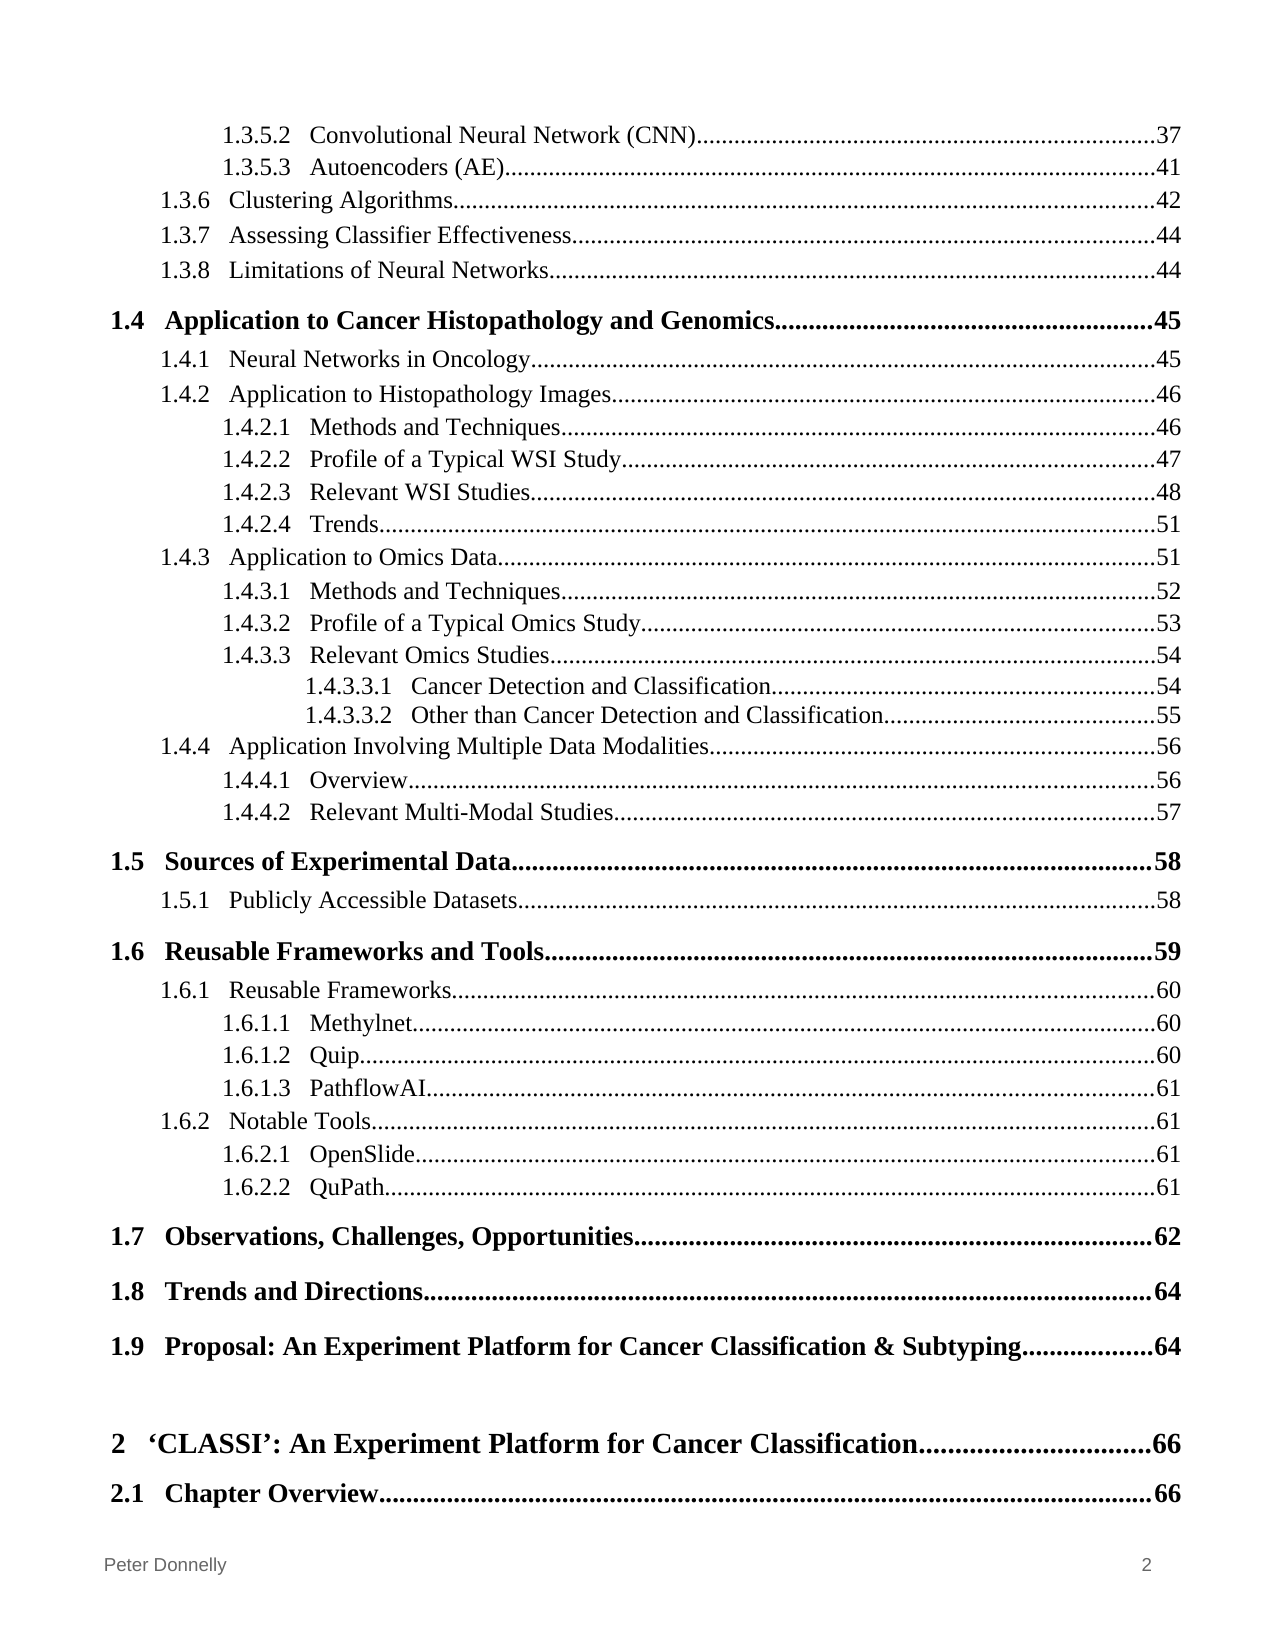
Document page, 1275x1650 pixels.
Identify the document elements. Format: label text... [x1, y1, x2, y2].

text 1.3.6 Clustering Algorithms 42 [154, 186, 1181, 214]
text 1.3.5.2 Convolutional Neural Network (CNN) 37 [216, 120, 1181, 148]
text 1.3.7 Assessing Classifier Effectiveness 44 [154, 220, 1181, 249]
text 1.4.3.3.1 Cancer Detection and Classification 54 [298, 671, 1181, 700]
text 1.4 Application to Cancer Histopathology and Genomics 45 [103, 304, 1181, 335]
text 1.6.1.1 Methylnet 60 [216, 1008, 1181, 1037]
text 1.6.2.1 OpenSlide 61 [216, 1139, 1181, 1168]
text 2 ‘CLASSI’: An Experiment Platform for Cancer Classification 66 [103, 1426, 1181, 1459]
text 1.6.2 Notable Tools 61 [154, 1106, 1181, 1135]
text 1.4.2 Application to Histopathology Images 46 [154, 379, 1181, 407]
text 1.4.4.2 Relevant Multi-Modal Studies 57 [216, 797, 1181, 826]
text 1.4.3.3 Relevant Omics Studies 54 [216, 640, 1181, 669]
text 1.4.4.1 Overview. 56 [216, 765, 1181, 793]
text 1.4.2.1 Methods and Techniques 46 [216, 412, 1181, 441]
text 1.4.4 Application Involving Multiple Data Modalities 56 [154, 731, 1181, 760]
text 1.6.1.3 PathflowAI 61 [216, 1073, 1181, 1101]
text 1.6.1.2 Quip 60 [216, 1040, 1181, 1069]
text 1.7 Observations, Challenges, Opportunities 62 [103, 1220, 1181, 1251]
text 1.3.5.3 Autoencoders (AE) 41 [216, 152, 1181, 181]
text 1.4.3.1 Methods and Techniques 52 [216, 576, 1181, 604]
text 1.3.8 Limitations of Neural Networks 44 [154, 255, 1181, 283]
text 1.9 Proposal: An Experiment Platform for Cancer Classification & Subtyping 64 [103, 1330, 1181, 1361]
text 2.1 Chapter Overview 66 [103, 1477, 1181, 1508]
text 1.4.3.2 Profile of a Typical Omics Study 53 [216, 608, 1181, 637]
text 1.5 Sources of Experimental Data 58 [103, 845, 1181, 876]
text 1.4.1 Neural Networks in Oncology 45 [154, 344, 1181, 373]
text 1.8 Trends and Directions 64 [103, 1275, 1181, 1306]
text 1.5.1 Publicly Accessible Datasets 58 [154, 885, 1181, 914]
text 1.4.2.4 Trends 51 [216, 509, 1181, 538]
text 1.4.3.3.2 Other than Cancer Detection and Classification 55 [298, 700, 1181, 728]
text 1.6.2.2 QuPath 61 [216, 1172, 1181, 1201]
text 1.4.3 Application to Omics Data 51 [154, 542, 1181, 571]
text 1.4.2.2 Profile of a Typical WSI Study 47 [216, 444, 1181, 473]
text 1.4.2.3 Relevant WSI Studies 48 [216, 477, 1181, 505]
text 1.6 Reusable Frameworks and Tools 59 [103, 935, 1181, 966]
text 1.6.1 Reusable Frameworks 60 [154, 975, 1181, 1003]
